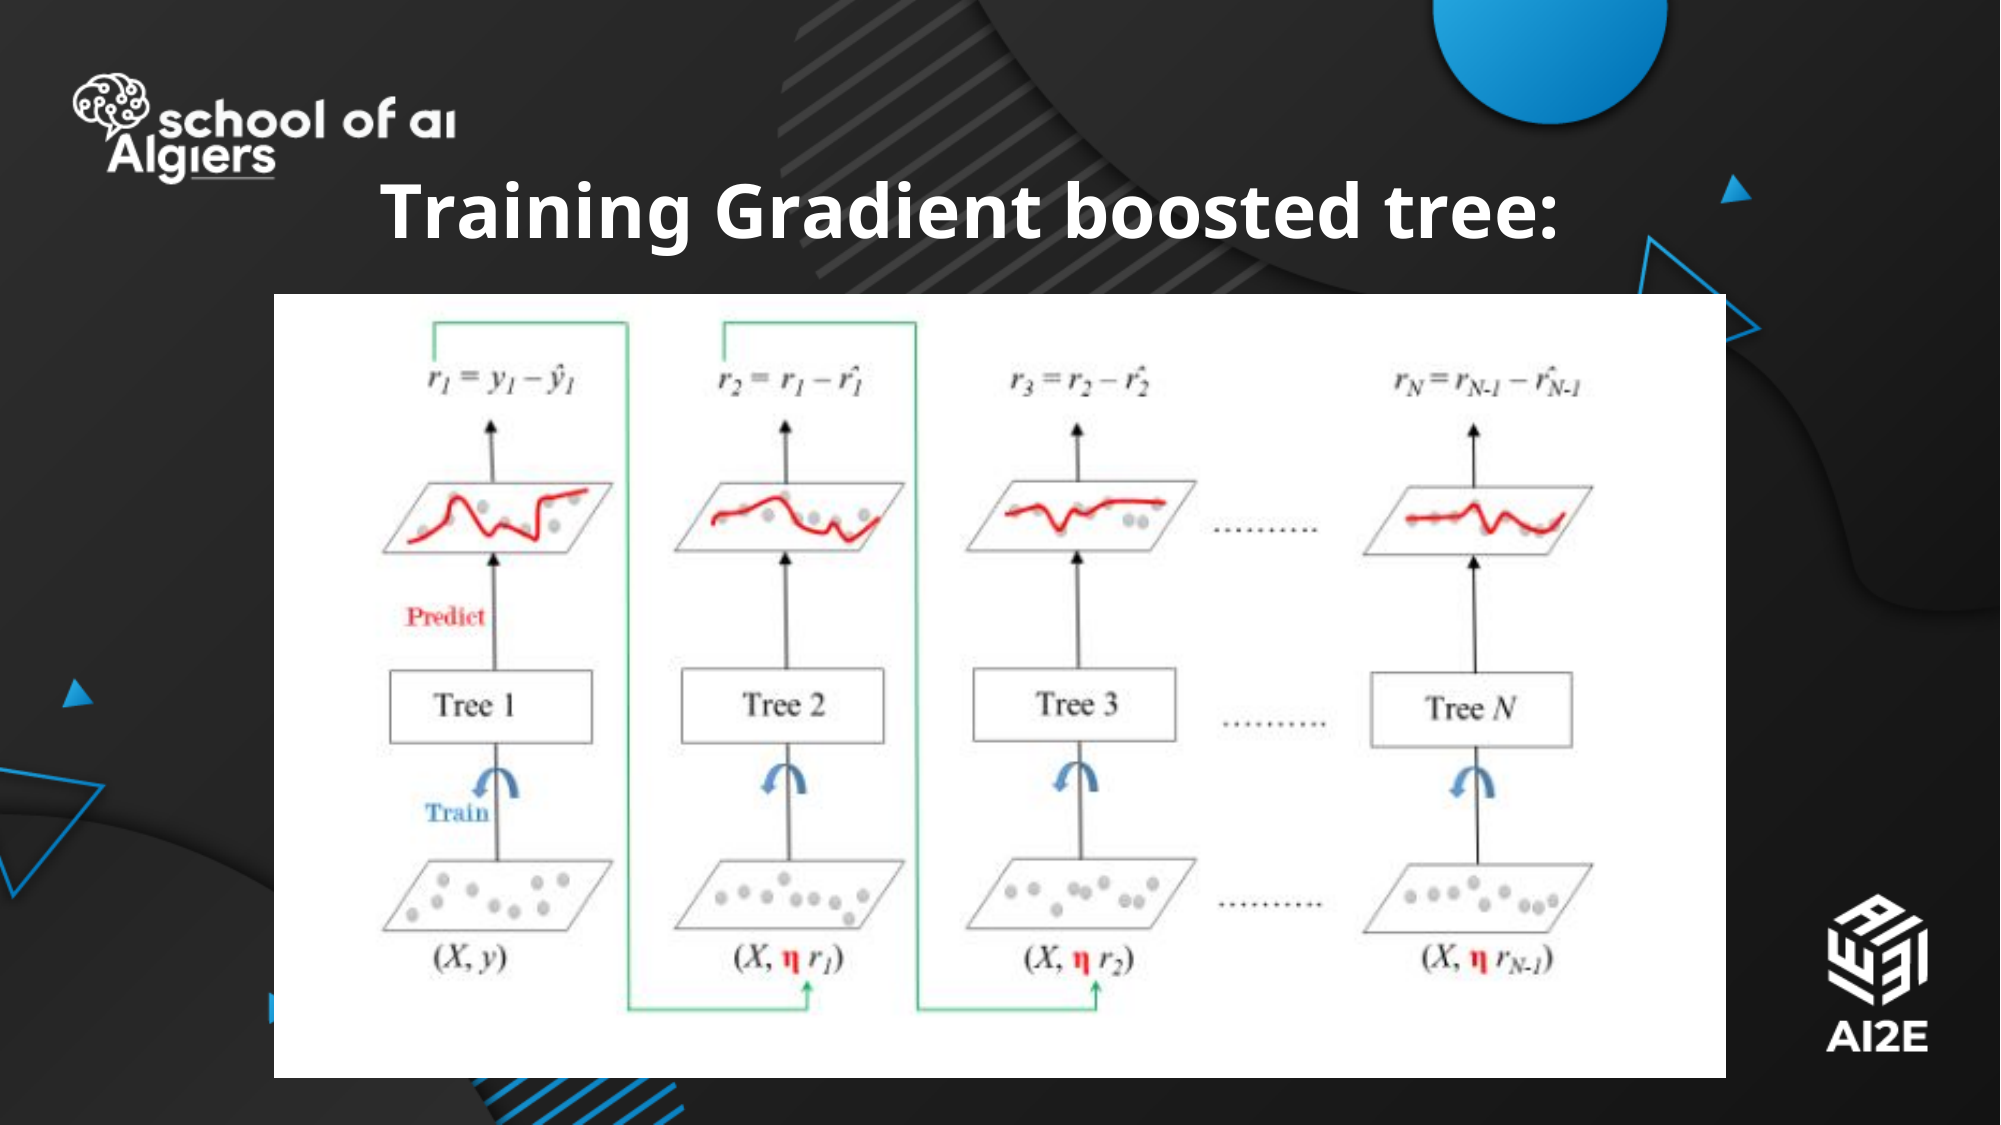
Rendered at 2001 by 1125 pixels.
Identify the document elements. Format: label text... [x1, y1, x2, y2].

text_box Training Gradient boosted tree: [35, 163, 1905, 252]
picture [0, 0, 2000, 1125]
